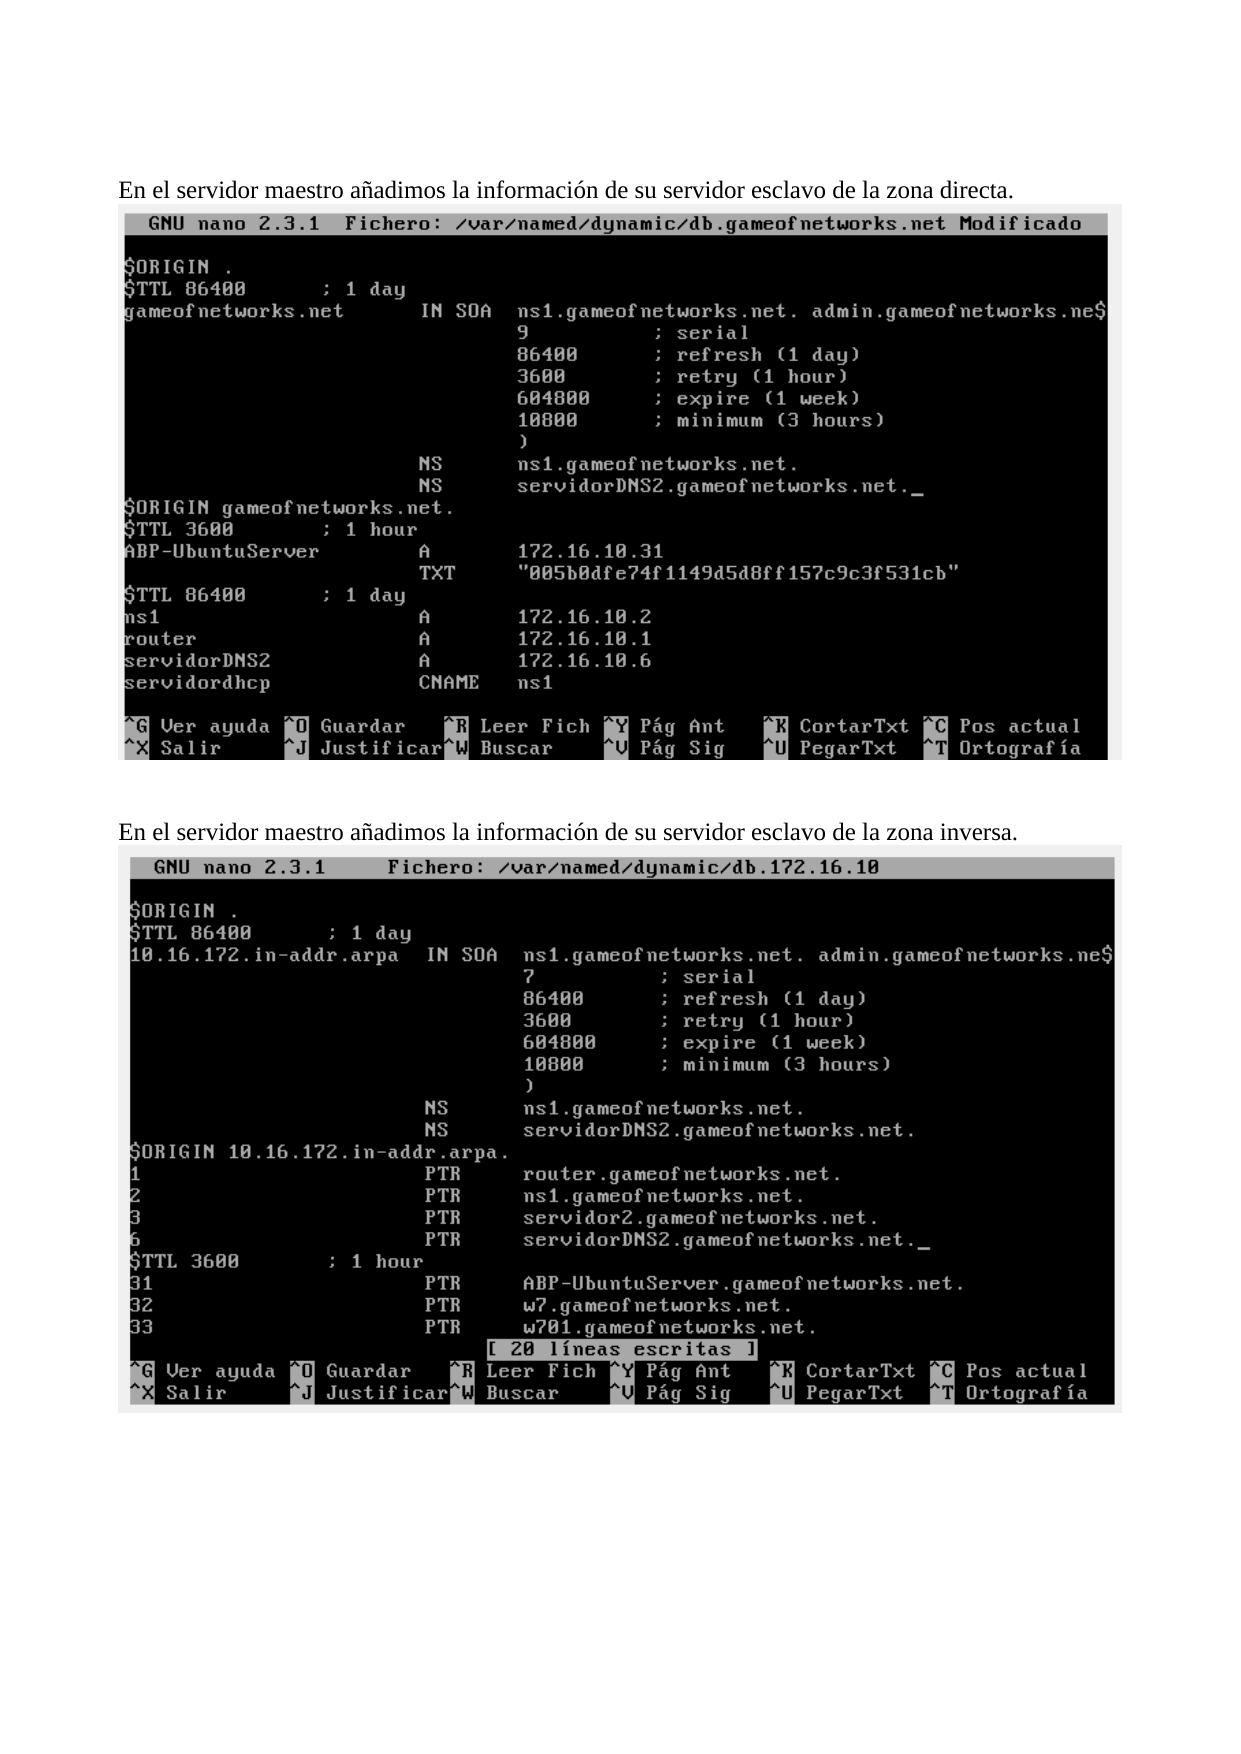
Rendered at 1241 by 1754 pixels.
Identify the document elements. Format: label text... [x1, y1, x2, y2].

picture [118, 204, 1123, 760]
text En el servidor maestro añadimos la información de su servidor esclavo de la zona inversa. [118, 817, 1122, 845]
picture [118, 845, 1123, 1413]
text En el servidor maestro añadimos la información de su servidor esclavo de la zona directa. [118, 176, 1122, 204]
